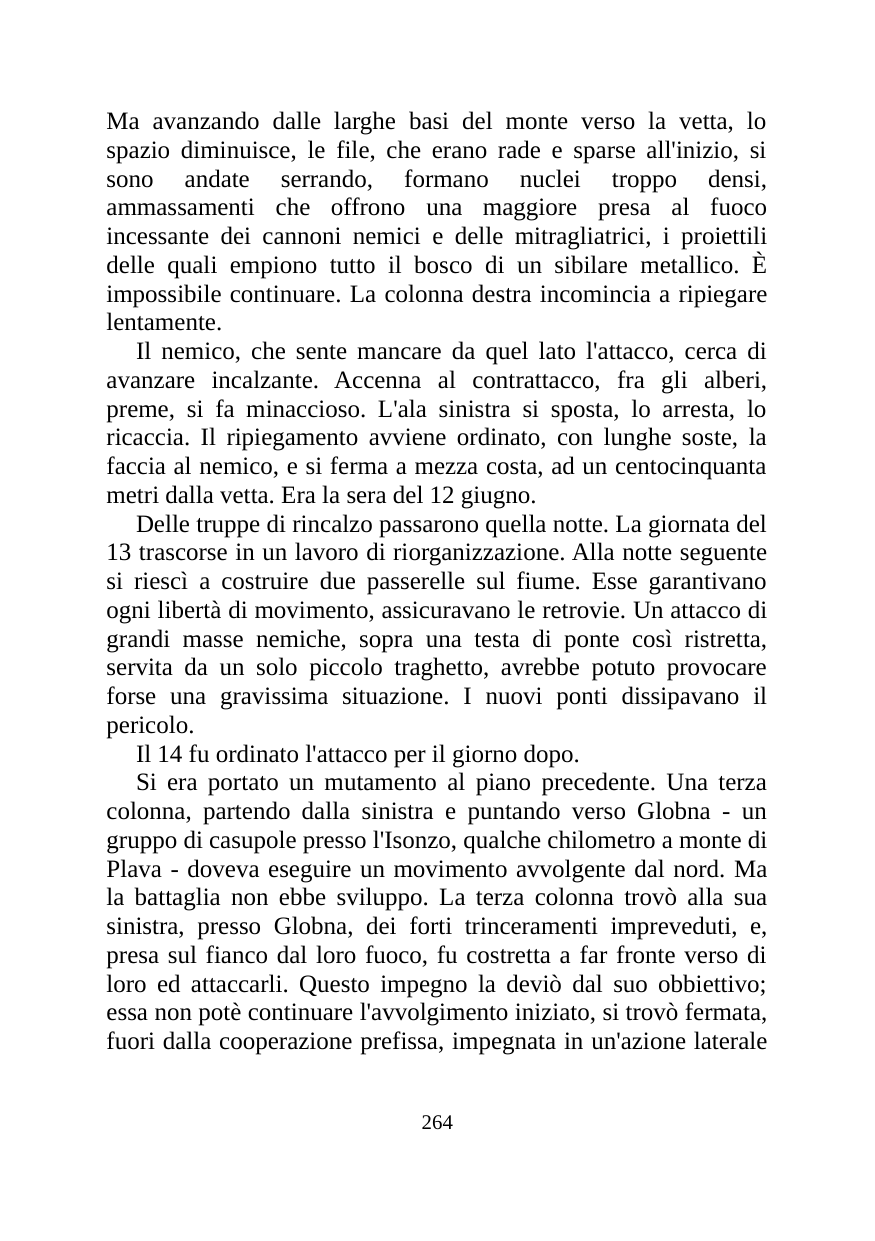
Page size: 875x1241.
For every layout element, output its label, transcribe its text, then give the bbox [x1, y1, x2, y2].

text Il 14 fu ordinato l'attacco per il giorno dopo. [106, 739, 768, 767]
text Si era portato un mutamento al piano precedente. Una terza colonna, partendo dalla sinistra e puntando verso Globna - un gruppo di casupole presso l'Isonzo, qualche chilometro a monte di Plava - doveva eseguire un movimento avvolgente dal nord. Ma la battaglia non ebbe sviluppo. La terza colonna trovò alla sua sinistra, presso Globna, dei forti trinceramenti impreveduti, e, presa sul fianco dal loro fuoco, fu costretta a far fronte verso di loro ed attaccarli. Questo impegno la deviò dal suo obbiettivo; essa non potè continuare l'avvolgimento iniziato, si trovò fermata, fuori dalla cooperazione prefissa, impegnata in un'azione laterale [106, 767, 768, 1055]
text Delle truppe di rincalzo passarono quella notte. La giornata del 13 trascorse in un lavoro di riorganizzazione. Alla notte seguente si riescì a costruire due passerelle sul fiume. Esse garantivano ogni libertà di movimento, assicuravano le retrovie. Un attacco di grandi masse nemiche, sopra una testa di ponte così ristretta, servita da un solo piccolo traghetto, avrebbe potuto provocare forse una gravissima situazione. I nuovi ponti dissipavano il pericolo. [106, 509, 768, 739]
text Il nemico, che sente mancare da quel lato l'attacco, cerca di avanzare incalzante. Accenna al contrattacco, fra gli alberi, preme, si fa minaccioso. L'ala sinistra si sposta, lo arresta, lo ricaccia. Il ripiegamento avviene ordinato, con lunghe soste, la faccia al nemico, e si ferma a mezza costa, ad un centocinquanta metri dalla vetta. Era la sera del 12 giugno. [106, 336, 768, 509]
text Ma avanzando dalle larghe basi del monte verso la vetta, lo spazio diminuisce, le file, che erano rade e sparse all'inizio, si sono andate serrando, formano nuclei troppo densi, ammassamenti che offrono una maggiore presa al fuoco incessante dei cannoni nemici e delle mitragliatrici, i proiettili delle quali empiono tutto il bosco di un sibilare metallico. È impossibile continuare. La colonna destra incomincia a ripiegare lentamente. [106, 106, 768, 336]
